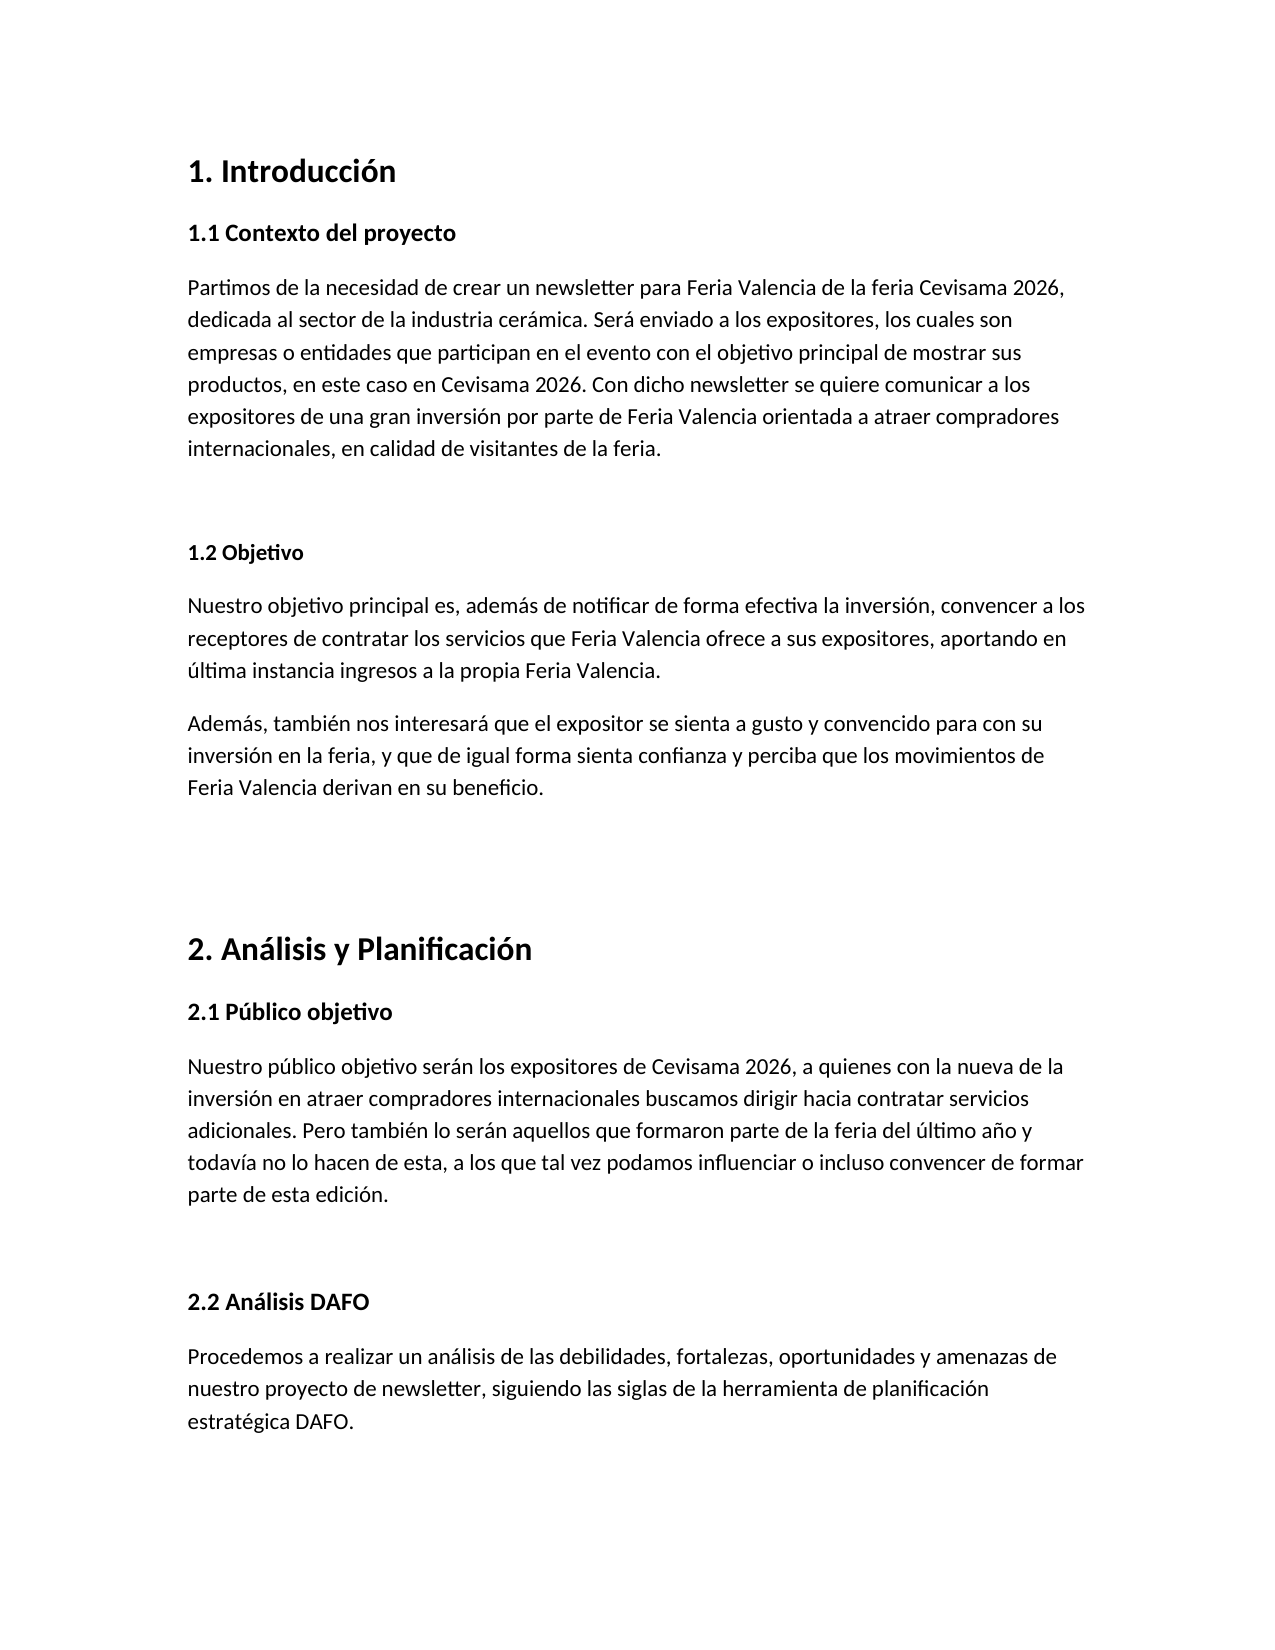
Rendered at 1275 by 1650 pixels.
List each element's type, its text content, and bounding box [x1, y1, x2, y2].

text Además, también nos interesará que el expositor se sienta a gusto y convencido para con su inversión en la feria, y que de igual forma sienta confianza y perciba que los movimientos de Feria Valencia derivan en su beneficio. [187, 709, 1087, 801]
text 2.2 Análisis DAFO [187, 1287, 1087, 1317]
text Nuestro objetivo principal es, además de notificar de forma efectiva la inversión, convencer a los receptores de contratar los servicios que Feria Valencia ofrece a sus expositores, aportando en última instancia ingresos a la propia Feria Valencia. [187, 591, 1087, 684]
text 2. Análisis y Planificación [187, 928, 1087, 969]
text 2.1 Público objetivo [187, 996, 1087, 1026]
text Nuestro público objetivo serán los expositores de Cevisama 2026, a quienes con la nueva de la inversión en atraer compradores internacionales buscamos dirigir hacia contratar servicios adicionales. Pero también lo serán aquellos que formaron parte de la feria del último año y todavía no lo hacen de esta, a los que tal vez podamos influenciar o incluso convencer de formar parte de esta edición. [187, 1052, 1087, 1208]
text 1.1 Contexto del proyecto [187, 218, 1087, 248]
text 1.2 Objetivo [187, 538, 1087, 566]
text Procedemos a realizar un análisis de las debilidades, fortalezas, oportunidades y amenazas de nuestro proyecto de newsletter, siguiendo las siglas de la herramienta de planificación estratégica DAFO. [187, 1342, 1087, 1435]
text 1. Introducción [187, 150, 1087, 191]
text Partimos de la necesidad de crear un newsletter para Feria Valencia de la feria Cevisama 2026, dedicada al sector de la industria cerámica. Será enviado a los expositores, los cuales son empresas o entidades que participan en el evento con el objetivo principal de mostrar sus productos, en este caso en Cevisama 2026. Con dicho newsletter se quiere comunicar a los expositores de una gran inversión por parte de Feria Valencia orientada a atraer compradores internacionales, en calidad de visitantes de la feria. [187, 273, 1087, 462]
